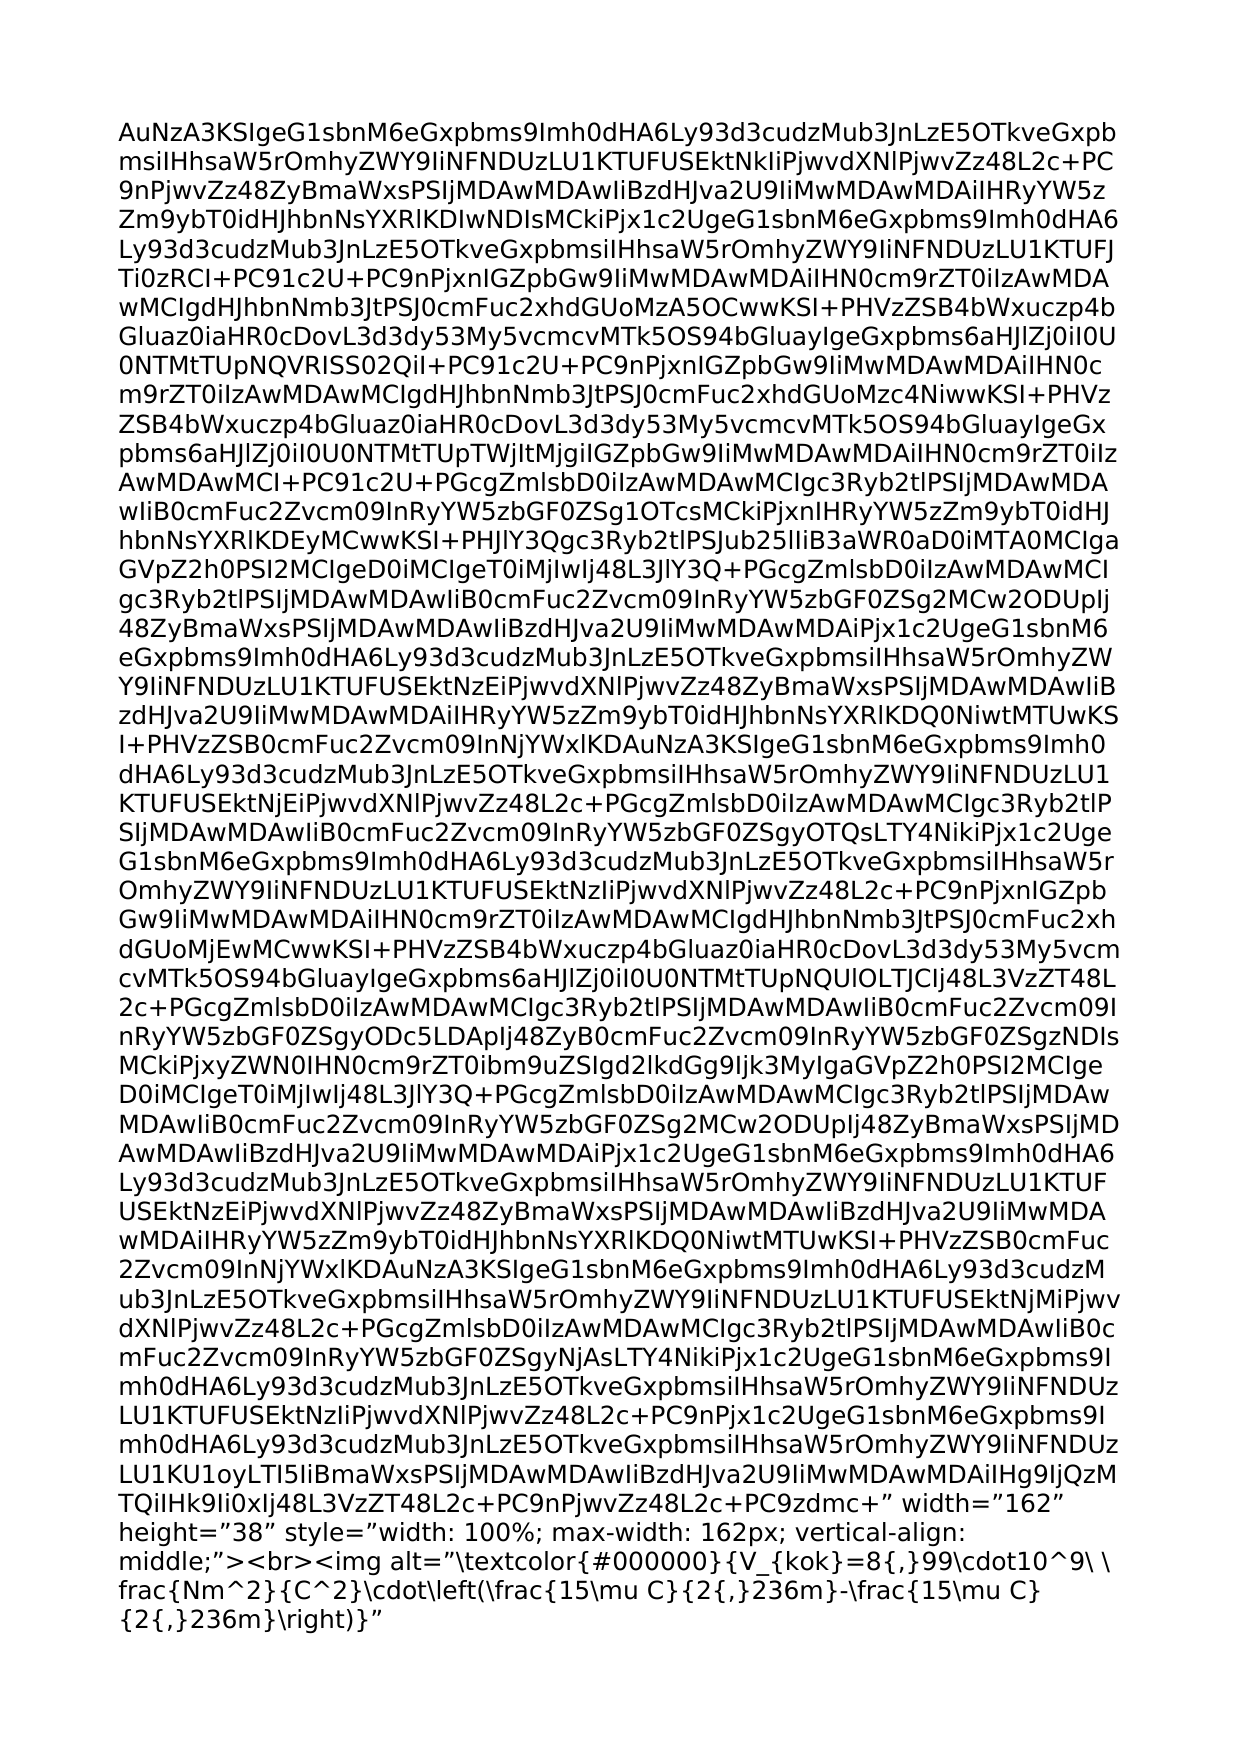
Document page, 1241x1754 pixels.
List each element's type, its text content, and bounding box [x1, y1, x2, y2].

text AuNzA3KSIgeG1sbnM6eGxpbms9Imh0dHA6Ly93d3cudzMub3JnLzE5OTkveGxpbmsiIHhsaW5rOmhyZWY9IiNFNDUzLU1KTUFUSEktNkIiPjwvdXNlPjwvZz48L2c+PC9nPjwvZz48ZyBmaWxsPSIjMDAwMDAwIiBzdHJva2U9IiMwMDAwMDAiIHRyYW5zZm9ybT0idHJhbnNsYXRlKDIwNDIsMCkiPjx1c2UgeG1sbnM6eGxpbms9Imh0dHA6Ly93d3cudzMub3JnLzE5OTkveGxpbmsiIHhsaW5rOmhyZWY9IiNFNDUzLU1KTUFJTi0zRCI+PC91c2U+PC9nPjxnIGZpbGw9IiMwMDAwMDAiIHN0cm9rZT0iIzAwMDAwMCIgdHJhbnNmb3JtPSJ0cmFuc2xhdGUoMzA5OCwwKSI+PHVzZSB4bWxuczp4bGluaz0iaHR0cDovL3d3dy53My5vcmcvMTk5OS94bGluayIgeGxpbms6aHJlZj0iI0U0NTMtTUpNQVRISS02QiI+PC91c2U+PC9nPjxnIGZpbGw9IiMwMDAwMDAiIHN0cm9rZT0iIzAwMDAwMCIgdHJhbnNmb3JtPSJ0cmFuc2xhdGUoMzc4NiwwKSI+PHVzZSB4bWxuczp4bGluaz0iaHR0cDovL3d3dy53My5vcmcvMTk5OS94bGluayIgeGxpbms6aHJlZj0iI0U0NTMtTUpTWjItMjgiIGZpbGw9IiMwMDAwMDAiIHN0cm9rZT0iIzAwMDAwMCI+PC91c2U+PGcgZmlsbD0iIzAwMDAwMCIgc3Ryb2tlPSIjMDAwMDAwIiB0cmFuc2Zvcm09InRyYW5zbGF0ZSg1OTcsMCkiPjxnIHRyYW5zZm9ybT0idHJhbnNsYXRlKDEyMCwwKSI+PHJlY3Qgc3Ryb2tlPSJub25lIiB3aWR0aD0iMTA0MCIgaGVpZ2h0PSI2MCIgeD0iMCIgeT0iMjIwIj48L3JlY3Q+PGcgZmlsbD0iIzAwMDAwMCIgc3Ryb2tlPSIjMDAwMDAwIiB0cmFuc2Zvcm09InRyYW5zbGF0ZSg2MCw2ODUpIj48ZyBmaWxsPSIjMDAwMDAwIiBzdHJva2U9IiMwMDAwMDAiPjx1c2UgeG1sbnM6eGxpbms9Imh0dHA6Ly93d3cudzMub3JnLzE5OTkveGxpbmsiIHhsaW5rOmhyZWY9IiNFNDUzLU1KTUFUSEktNzEiPjwvdXNlPjwvZz48ZyBmaWxsPSIjMDAwMDAwIiBzdHJva2U9IiMwMDAwMDAiIHRyYW5zZm9ybT0idHJhbnNsYXRlKDQ0NiwtMTUwKSI+PHVzZSB0cmFuc2Zvcm09InNjYWxlKDAuNzA3KSIgeG1sbnM6eGxpbms9Imh0dHA6Ly93d3cudzMub3JnLzE5OTkveGxpbmsiIHhsaW5rOmhyZWY9IiNFNDUzLU1KTUFUSEktNjEiPjwvdXNlPjwvZz48L2c+PGcgZmlsbD0iIzAwMDAwMCIgc3Ryb2tlPSIjMDAwMDAwIiB0cmFuc2Zvcm09InRyYW5zbGF0ZSgyOTQsLTY4NikiPjx1c2UgeG1sbnM6eGxpbms9Imh0dHA6Ly93d3cudzMub3JnLzE5OTkveGxpbmsiIHhsaW5rOmhyZWY9IiNFNDUzLU1KTUFUSEktNzIiPjwvdXNlPjwvZz48L2c+PC9nPjxnIGZpbGw9IiMwMDAwMDAiIHN0cm9rZT0iIzAwMDAwMCIgdHJhbnNmb3JtPSJ0cmFuc2xhdGUoMjEwMCwwKSI+PHVzZSB4bWxuczp4bGluaz0iaHR0cDovL3d3dy53My5vcmcvMTk5OS94bGluayIgeGxpbms6aHJlZj0iI0U0NTMtTUpNQUlOLTJCIj48L3VzZT48L2c+PGcgZmlsbD0iIzAwMDAwMCIgc3Ryb2tlPSIjMDAwMDAwIiB0cmFuc2Zvcm09InRyYW5zbGF0ZSgyODc5LDApIj48ZyB0cmFuc2Zvcm09InRyYW5zbGF0ZSgzNDIsMCkiPjxyZWN0IHN0cm9rZT0ibm9uZSIgd2lkdGg9Ijk3MyIgaGVpZ2h0PSI2MCIgeD0iMCIgeT0iMjIwIj48L3JlY3Q+PGcgZmlsbD0iIzAwMDAwMCIgc3Ryb2tlPSIjMDAwMDAwIiB0cmFuc2Zvcm09InRyYW5zbGF0ZSg2MCw2ODUpIj48ZyBmaWxsPSIjMDAwMDAwIiBzdHJva2U9IiMwMDAwMDAiPjx1c2UgeG1sbnM6eGxpbms9Imh0dHA6Ly93d3cudzMub3JnLzE5OTkveGxpbmsiIHhsaW5rOmhyZWY9IiNFNDUzLU1KTUFUSEktNzEiPjwvdXNlPjwvZz48ZyBmaWxsPSIjMDAwMDAwIiBzdHJva2U9IiMwMDAwMDAiIHRyYW5zZm9ybT0idHJhbnNsYXRlKDQ0NiwtMTUwKSI+PHVzZSB0cmFuc2Zvcm09InNjYWxlKDAuNzA3KSIgeG1sbnM6eGxpbms9Imh0dHA6Ly93d3cudzMub3JnLzE5OTkveGxpbmsiIHhsaW5rOmhyZWY9IiNFNDUzLU1KTUFUSEktNjMiPjwvdXNlPjwvZz48L2c+PGcgZmlsbD0iIzAwMDAwMCIgc3Ryb2tlPSIjMDAwMDAwIiB0cmFuc2Zvcm09InRyYW5zbGF0ZSgyNjAsLTY4NikiPjx1c2UgeG1sbnM6eGxpbms9Imh0dHA6Ly93d3cudzMub3JnLzE5OTkveGxpbmsiIHhsaW5rOmhyZWY9IiNFNDUzLU1KTUFUSEktNzIiPjwvdXNlPjwvZz48L2c+PC9nPjx1c2UgeG1sbnM6eGxpbms9Imh0dHA6Ly93d3cudzMub3JnLzE5OTkveGxpbmsiIHhsaW5rOmhyZWY9IiNFNDUzLU1KU1oyLTI5IiBmaWxsPSIjMDAwMDAwIiBzdHJva2U9IiMwMDAwMDAiIHg9IjQzMTQiIHk9Ii0xIj48L3VzZT48L2c+PC9nPjwvZz48L2c+PC9zdmc+” width=”162” height=”38” style=”width: 100%; max-width: 162px; vertical-align: middle;”><br><img alt=”\textcolor{#000000}{V_{kok}=8{,}99\cdot10^9\ \frac{Nm^2}{C^2}\cdot\left(\frac{15\mu C}{2{,}236m}-\frac{15\mu C}{2{,}236m}\right)}” [118, 118, 1122, 1635]
